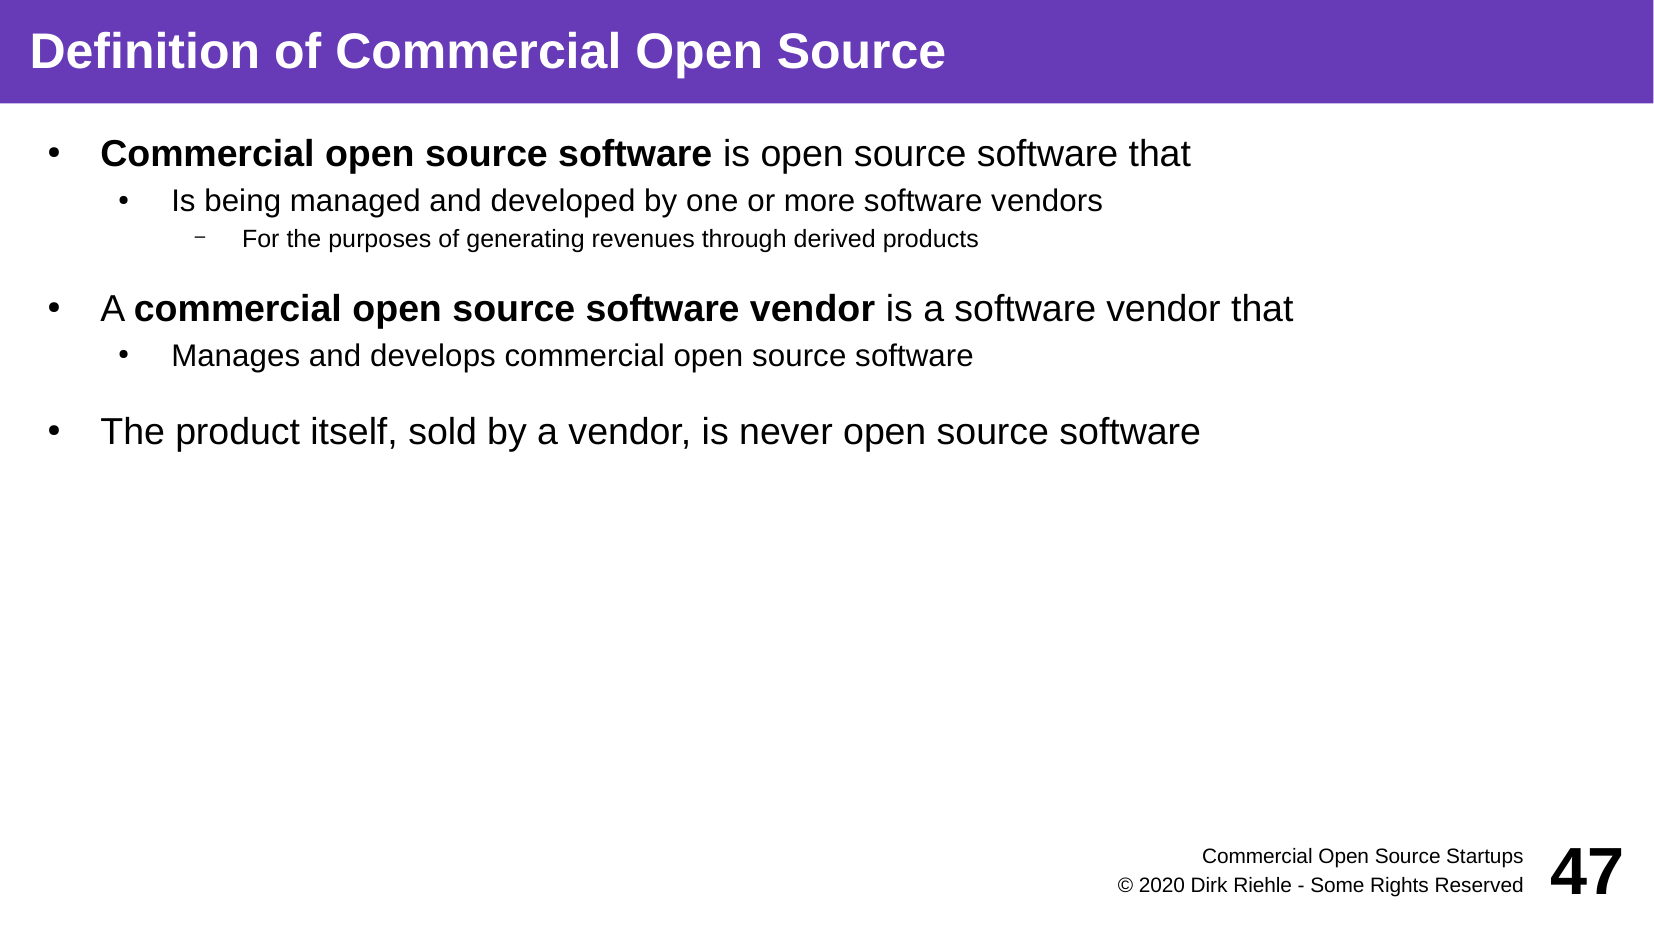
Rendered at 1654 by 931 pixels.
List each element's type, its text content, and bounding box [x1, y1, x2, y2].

title Definition of Commercial Open Source [0, 0, 1654, 104]
list Commercial open source software is open source software that Is being managed and developed by one or more software vendors For the purposes of generating revenues through derived products A commercial open source software vendor is a software vendor that Manages and develops commercial open source software The product itself, sold by a vendor, is never open source software [29, 132, 1625, 813]
